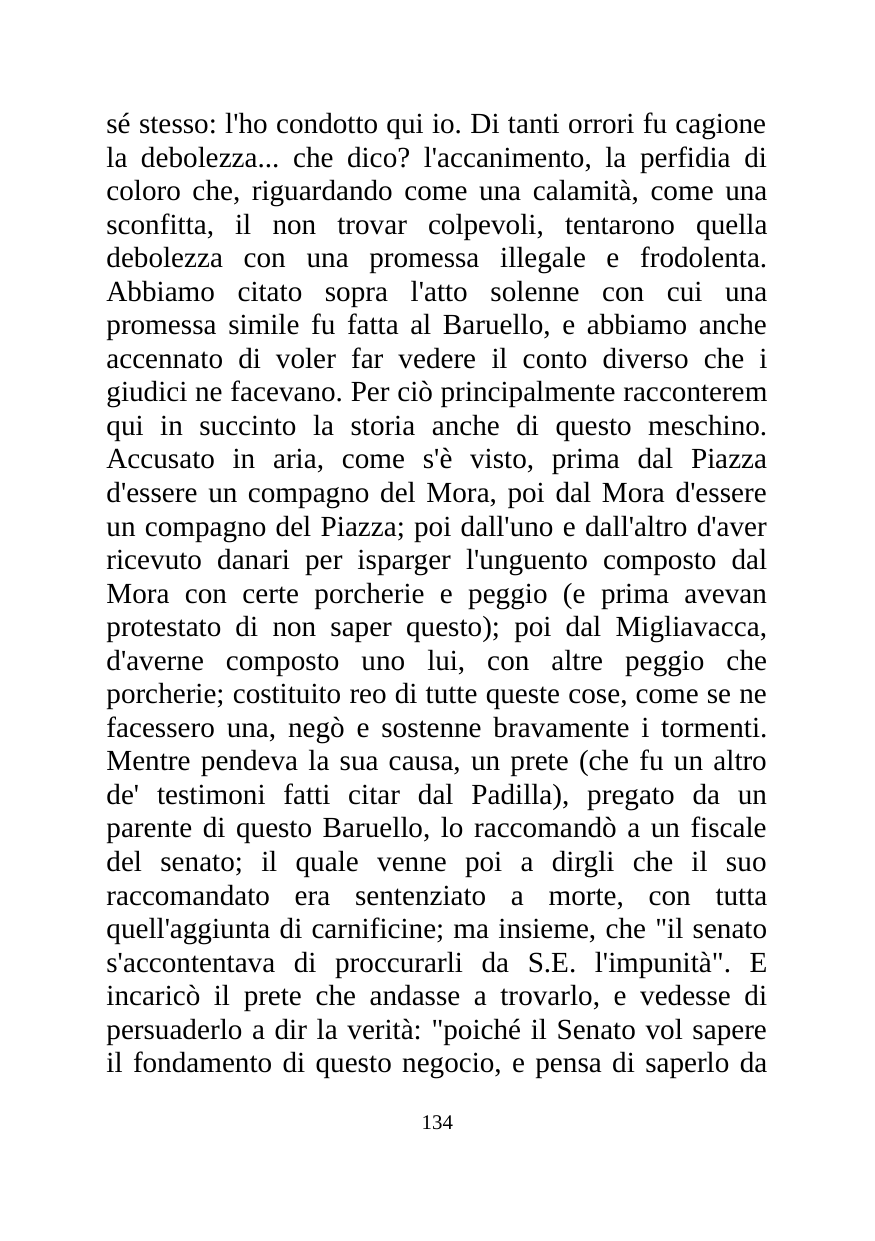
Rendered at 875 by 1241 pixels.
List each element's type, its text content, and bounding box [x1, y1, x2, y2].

text sé stesso: l'ho condotto qui io. Di tanti orrori fu cagione la debolezza... che dico? l'accanimento, la perfidia di coloro che, riguardando come una calamità, come una sconfitta, il non trovar colpevoli, tentarono quella debolezza con una promessa illegale e frodolenta. Abbiamo citato sopra l'atto solenne con cui una promessa simile fu fatta al Baruello, e abbiamo anche accennato di voler far vedere il conto diverso che i giudici ne facevano. Per ciò principalmente racconterem qui in succinto la storia anche di questo meschino. Accusato in aria, come s'è visto, prima dal Piazza d'essere un compagno del Mora, poi dal Mora d'essere un compagno del Piazza; poi dall'uno e dall'altro d'aver ricevuto danari per isparger l'unguento composto dal Mora con certe porcherie e peggio (e prima avevan protestato di non saper questo); poi dal Migliavacca, d'averne composto uno lui, con altre peggio che porcherie; costituito reo di tutte queste cose, come se ne facessero una, negò e sostenne bravamente i tormenti. Mentre pendeva la sua causa, un prete (che fu un altro de' testimoni fatti citar dal Padilla), pregato da un parente di questo Baruello, lo raccomandò a un fiscale del senato; il quale venne poi a dirgli che il suo raccomandato era sentenziato a morte, con tutta quell'aggiunta di carnificine; ma insieme, che "il senato s'accontentava di proccurarli da S.E. l'impunità". E incaricò il prete che andasse a trovarlo, e vedesse di persuaderlo a dir la verità: "poiché il Senato vol sapere il fondamento di questo negocio, e pensa di saperlo da [106, 106, 768, 1079]
